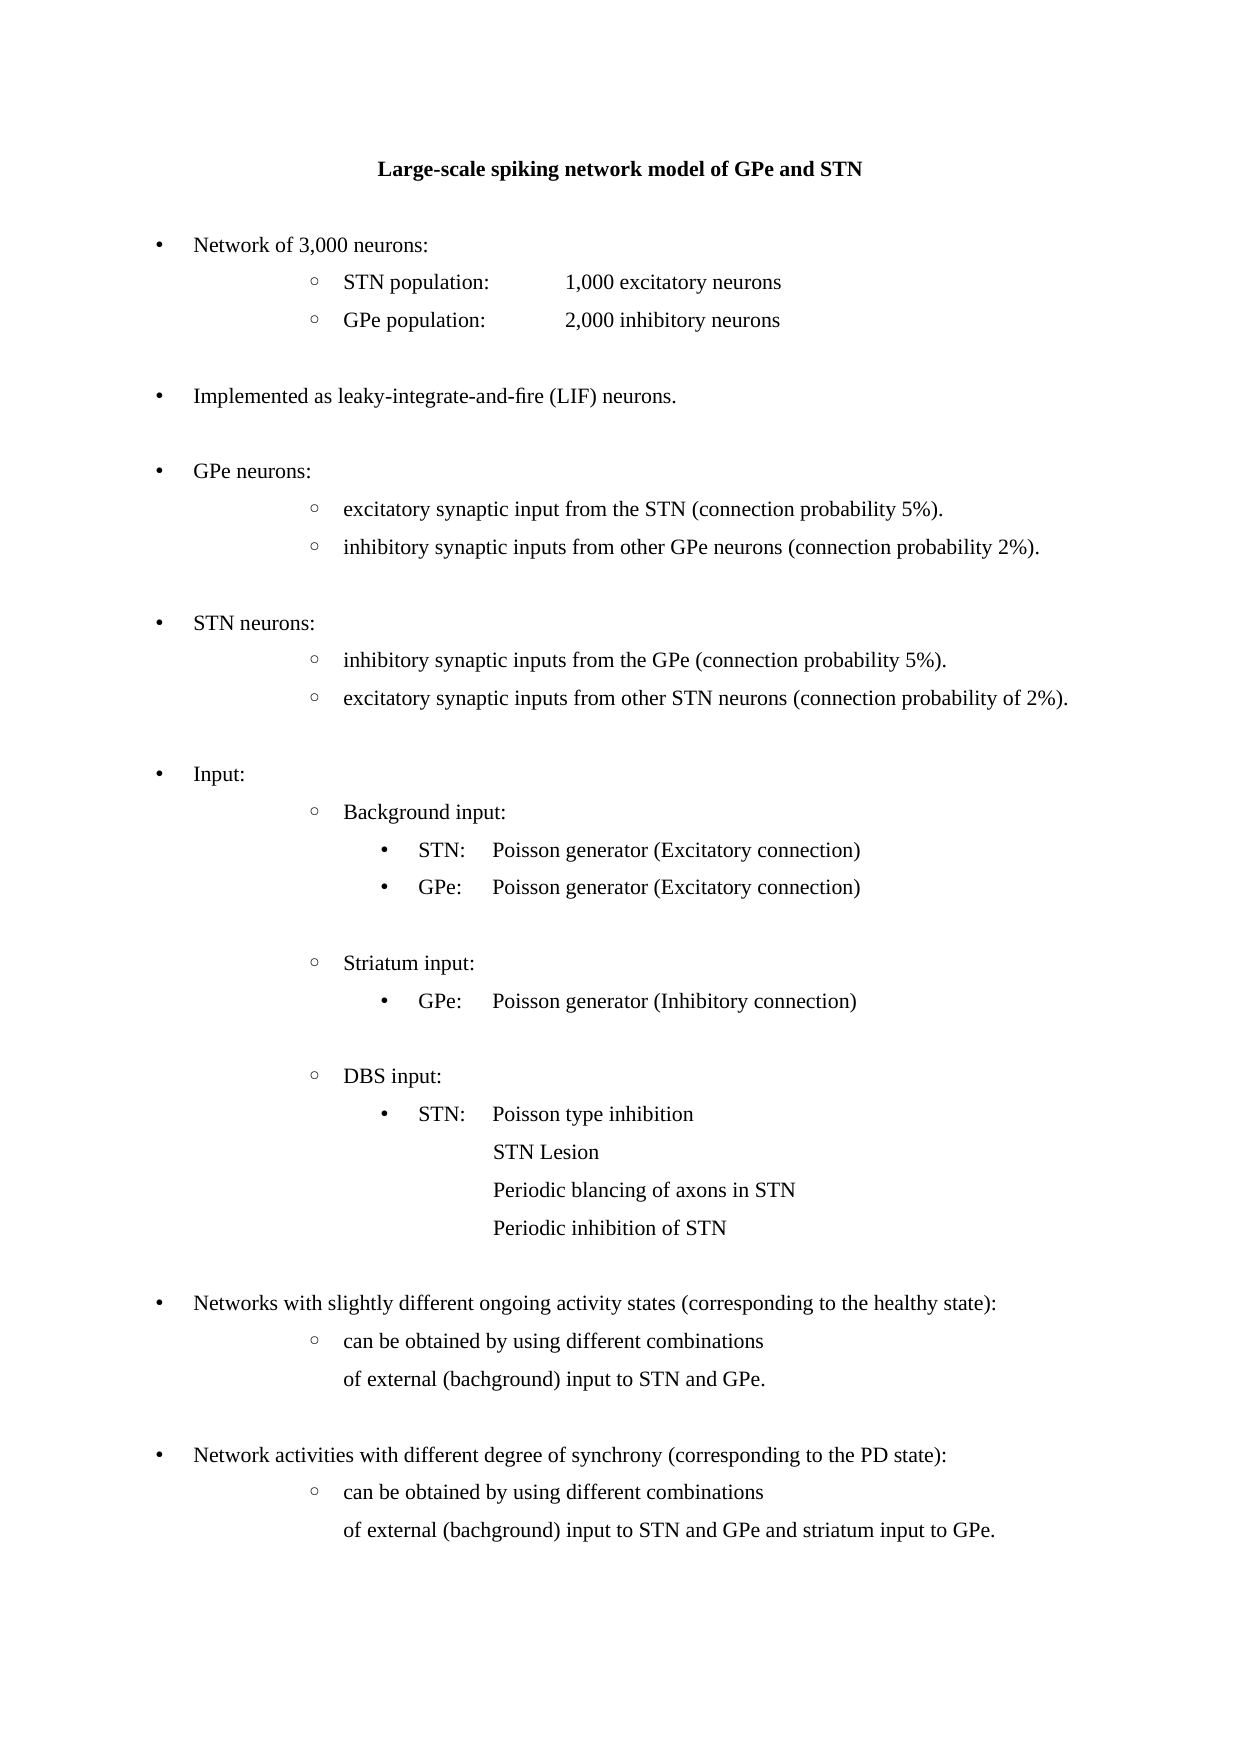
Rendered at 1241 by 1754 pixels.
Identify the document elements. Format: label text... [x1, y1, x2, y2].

list STN population: 1,000 excitatory neurons [306, 269, 1122, 294]
list Background input: [306, 799, 1122, 824]
list Network activities with different degree of synchrony (corresponding to the PD state): [156, 1442, 1122, 1467]
text STN Lesion [118, 1139, 1122, 1164]
list GPe: Poisson generator (Inhibitory connection) [381, 988, 1122, 1013]
list Input: [156, 761, 1122, 786]
list STN: Poisson type inhibition [381, 1101, 1122, 1126]
list DBS input: [306, 1063, 1122, 1089]
list Network of 3,000 neurons: [156, 232, 1122, 257]
text Large-scale spiking network model of GPe and STN [118, 156, 1122, 181]
list GPe: Poisson generator (Excitatory connection) [381, 874, 1122, 899]
list Implemented as leaky-integrate-and-ﬁre (LIF) neurons. [156, 383, 1122, 408]
list can be obtained by using different combinations [306, 1328, 1122, 1353]
list GPe neurons: [156, 458, 1122, 484]
list of external (bachground) input to STN and GPe. [306, 1366, 1122, 1391]
list can be obtained by using different combinations [306, 1479, 1122, 1504]
list Striatum input: [306, 950, 1122, 975]
list STN: Poisson generator (Excitatory connection) [381, 837, 1122, 862]
list Networks with slightly different ongoing activity states (corresponding to the healthy state): [156, 1290, 1122, 1316]
list inhibitory synaptic inputs from the GPe (connection probability 5%). [306, 647, 1122, 673]
list excitatory synaptic inputs from other STN neurons (connection probability of 2%). [306, 685, 1122, 711]
text Periodic blancing of axons in STN [118, 1177, 1122, 1202]
text Periodic inhibition of STN [118, 1215, 1122, 1240]
list STN neurons: [156, 610, 1122, 635]
list of external (bachground) input to STN and GPe and striatum input to GPe. [306, 1517, 1122, 1542]
list excitatory synaptic input from the STN (connection probability 5%). [306, 496, 1122, 521]
list inhibitory synaptic inputs from other GPe neurons (connection probability 2%). [306, 534, 1122, 559]
list GPe population: 2,000 inhibitory neurons [306, 307, 1122, 332]
